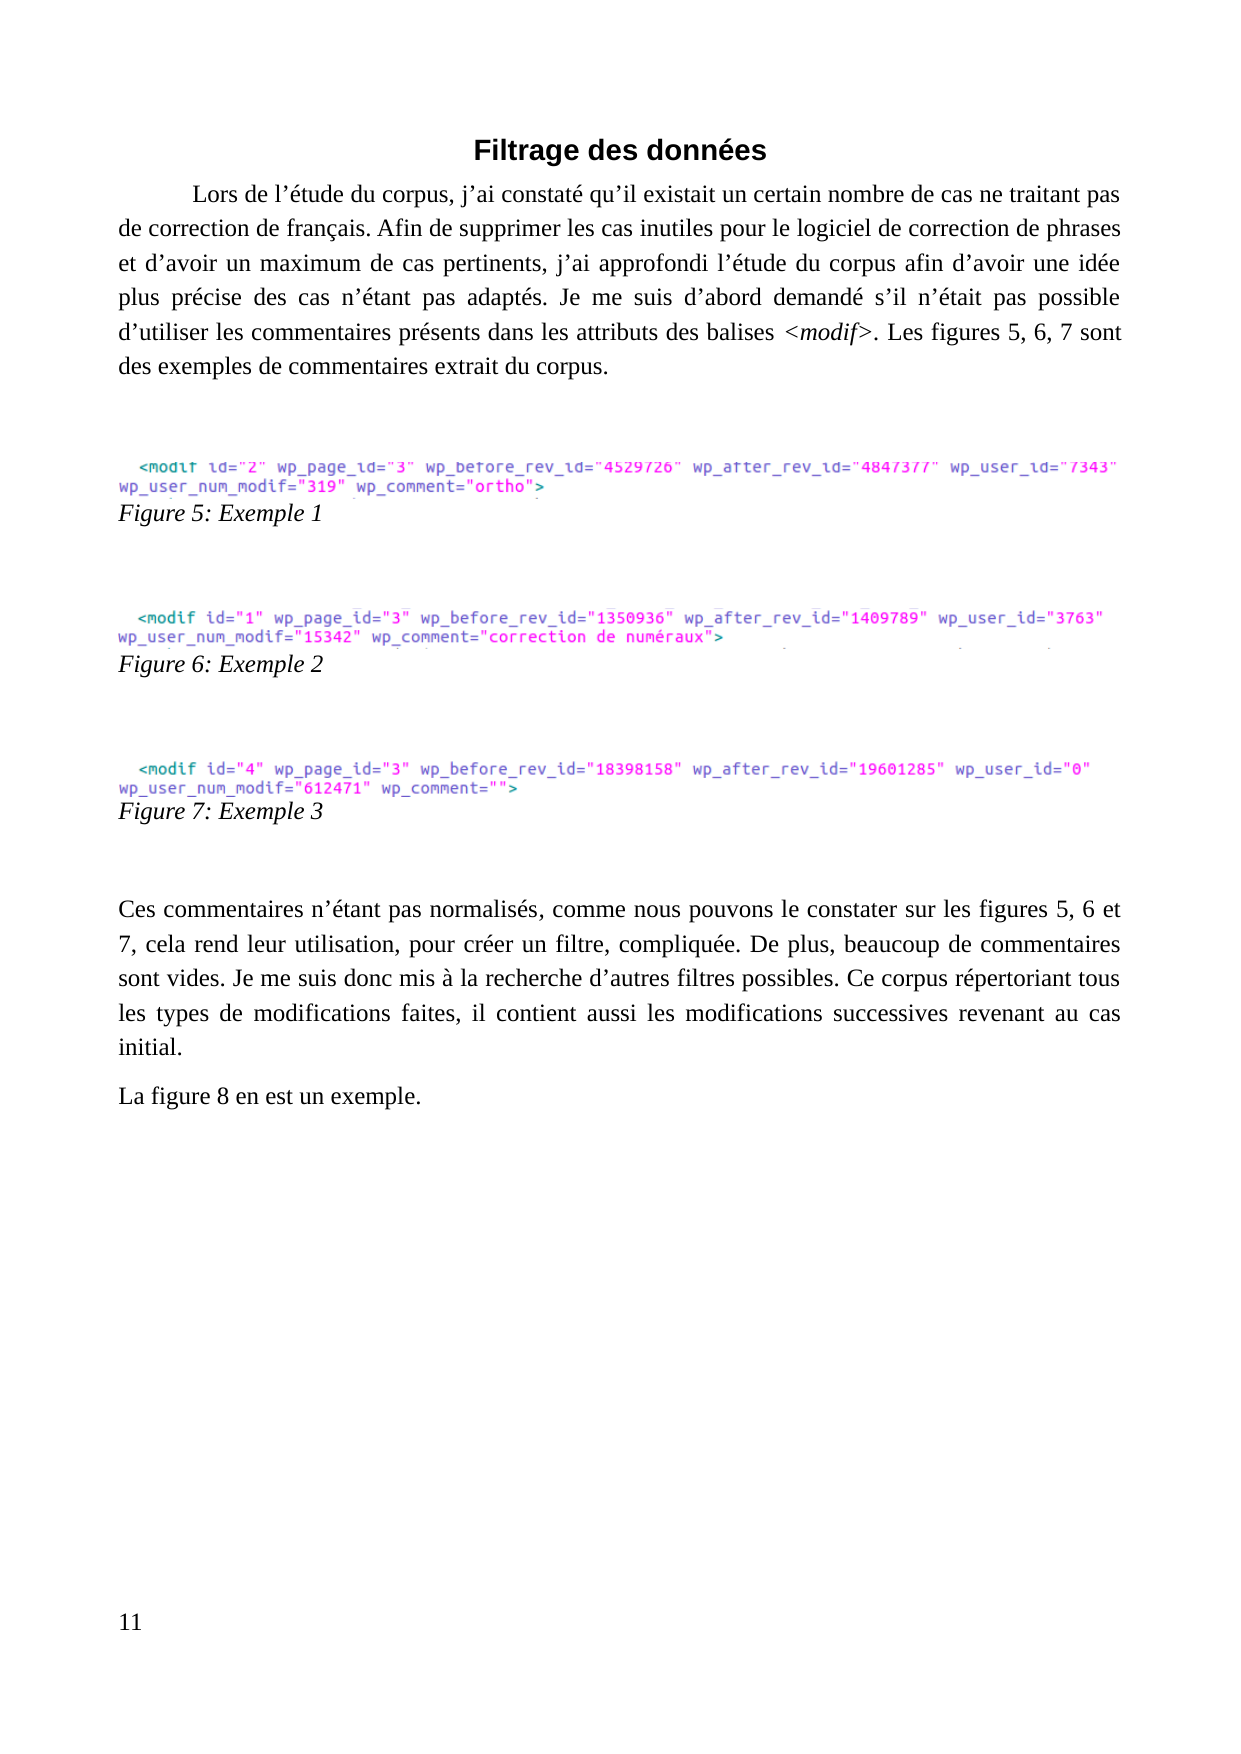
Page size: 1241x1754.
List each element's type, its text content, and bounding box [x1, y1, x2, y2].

text Ces commentaires n’étant pas normalisés, comme nous pouvons le constater sur les figures 5, 6 et 7, cela rend leur utilisation, pour créer un filtre, compliquée. De plus, beaucoup de commentaires sont vides. Je me suis donc mis à la recherche d’autres filtres possibles. Ce corpus répertoriant tous les types de modifications faites, il contient aussi les modifications successives revenant au cas initial. [118, 894, 1122, 1061]
picture [118, 608, 1123, 649]
text Figure 7: Exemple 3 [118, 797, 1122, 825]
picture [118, 759, 1123, 797]
picture [118, 462, 1123, 499]
subtitle Filtrage des données [118, 133, 1122, 166]
text La figure 8 en est un exemple. [118, 1081, 1122, 1110]
text Figure 5: Exemple 1 [118, 499, 1122, 527]
text Lors de l’étude du corpus, j’ai constaté qu’il existait un certain nombre de cas ne traitant pas de correction de français. Afin de supprimer les cas inutiles pour le logiciel de correction de phrases et d’avoir un maximum de cas pertinents, j’ai approfondi l’étude du corpus afin d’avoir une idée plus précise des cas n’étant pas adaptés. Je me suis d’abord demandé s’il n’était pas possible d’utiliser les commentaires présents dans les attributs des balises <modif>. Les figures 5, 6, 7 sont des exemples de commentaires extrait du corpus. [118, 179, 1122, 380]
text Figure 6: Exemple 2 [118, 649, 1122, 678]
